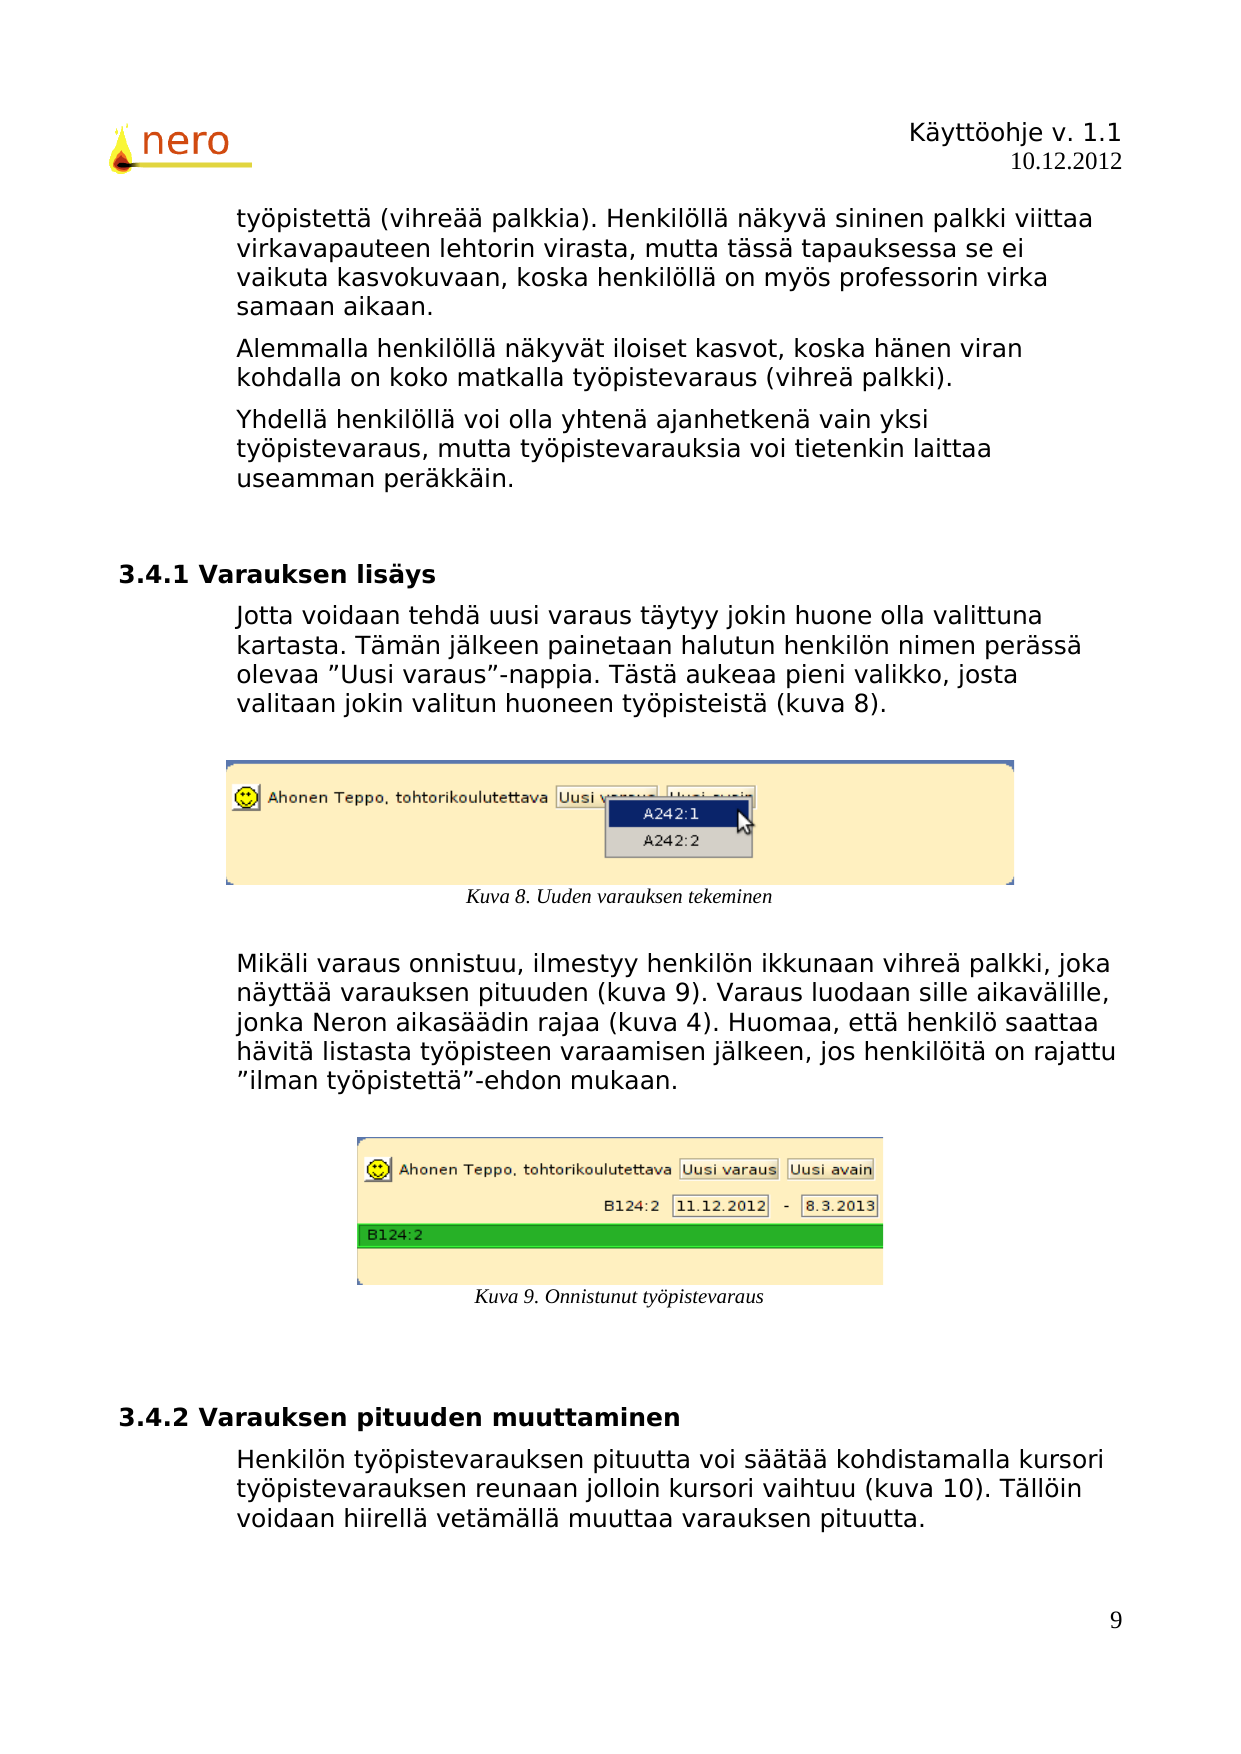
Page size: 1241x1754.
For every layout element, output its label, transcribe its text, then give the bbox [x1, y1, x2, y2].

text Yhdellä henkilöllä voi olla yhtenä ajanhetkenä vain yksi työpistevaraus, mutta työpistevarauksia voi tietenkin laittaa useamman peräkkäin. [236, 405, 1122, 493]
text työpistettä (vihreää palkkia). Henkilöllä näkyvä sininen palkki viittaa virkavapauteen lehtorin virasta, mutta tässä tapauksessa se ei vaikuta kasvokuvaan, koska henkilöllä on myös professorin virka samaan aikaan. [236, 204, 1122, 322]
text Henkilön työpistevarauksen pituutta voi säätää kohdistamalla kursori työpistevarauksen reunaan jolloin kursori vaihtuu (kuva 10). Tällöin voidaan hiirellä vetämällä muuttaa varauksen pituutta. [236, 1445, 1122, 1533]
text Kuva 8. Uuden varauksen tekeminen [226, 885, 1014, 907]
text Mikäli varaus onnistuu, ilmestyy henkilön ikkunaan vihreä palkki, joka näyttää varauksen pituuden (kuva 9). Varaus luodaan sille aikavälille, jonka Neron aikasäädin rajaa (kuva 4). Huomaa, että henkilö saattaa hävitä listasta työpisteen varaamisen jälkeen, jos henkilöitä on rajattu ”ilman työpistettä”-ehdon mukaan. [236, 949, 1122, 1096]
text Alemmalla henkilöllä näkyvät iloiset kasvot, koska hänen viran kohdalla on koko matkalla työpistevaraus (vihreä palkki). [236, 334, 1122, 393]
text Jotta voidaan tehdä uusi varaus täytyy jokin huone olla valittuna kartasta. Tämän jälkeen painetaan halutun henkilön nimen perässä olevaa ”Uusi varaus”-nappia. Tästä aukeaa pieni valikko, josta valitaan jokin valitun huoneen työpisteistä (kuva 8). [236, 602, 1122, 719]
text Kuva 9. Onnistunut työpistevaraus [357, 1285, 883, 1308]
picture [107, 118, 255, 176]
subtitle Varauksen pituuden muuttaminen [118, 1404, 1122, 1433]
subtitle Varauksen lisäys [118, 560, 1122, 589]
picture [357, 1137, 884, 1285]
picture [226, 760, 1015, 885]
